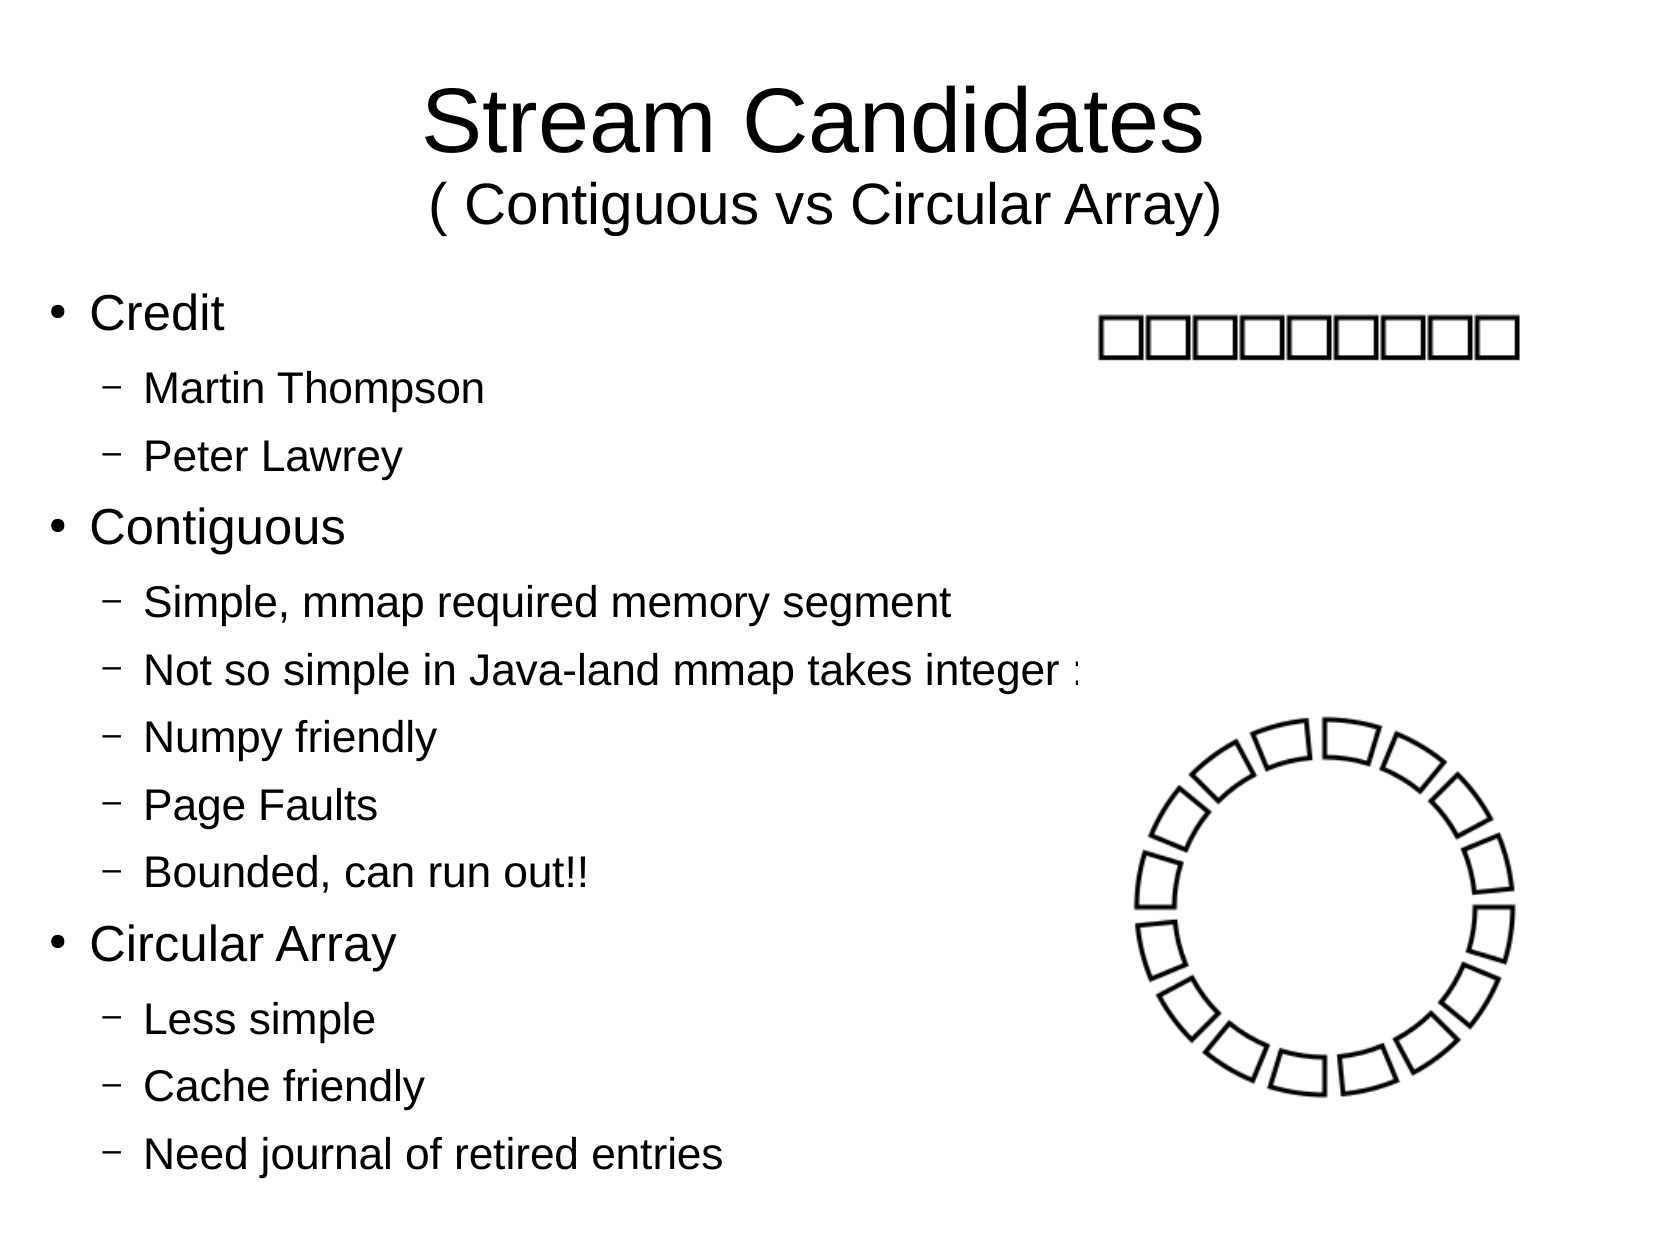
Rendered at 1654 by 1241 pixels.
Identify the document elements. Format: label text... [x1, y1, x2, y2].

title Stream Candidates ( Contiguous vs Circular Array) [82, 49, 1571, 257]
list Credit Martin Thompson Peter Lawrey Contiguous Simple, mmap required memory segment Not so simple in Java-land mmap takes integer :-( Numpy friendly Page Faults Bounded, can run out!! Circular Array Less simple Cache friendly Need journal of retired entries [35, 284, 1560, 1182]
picture [1078, 271, 1560, 1142]
